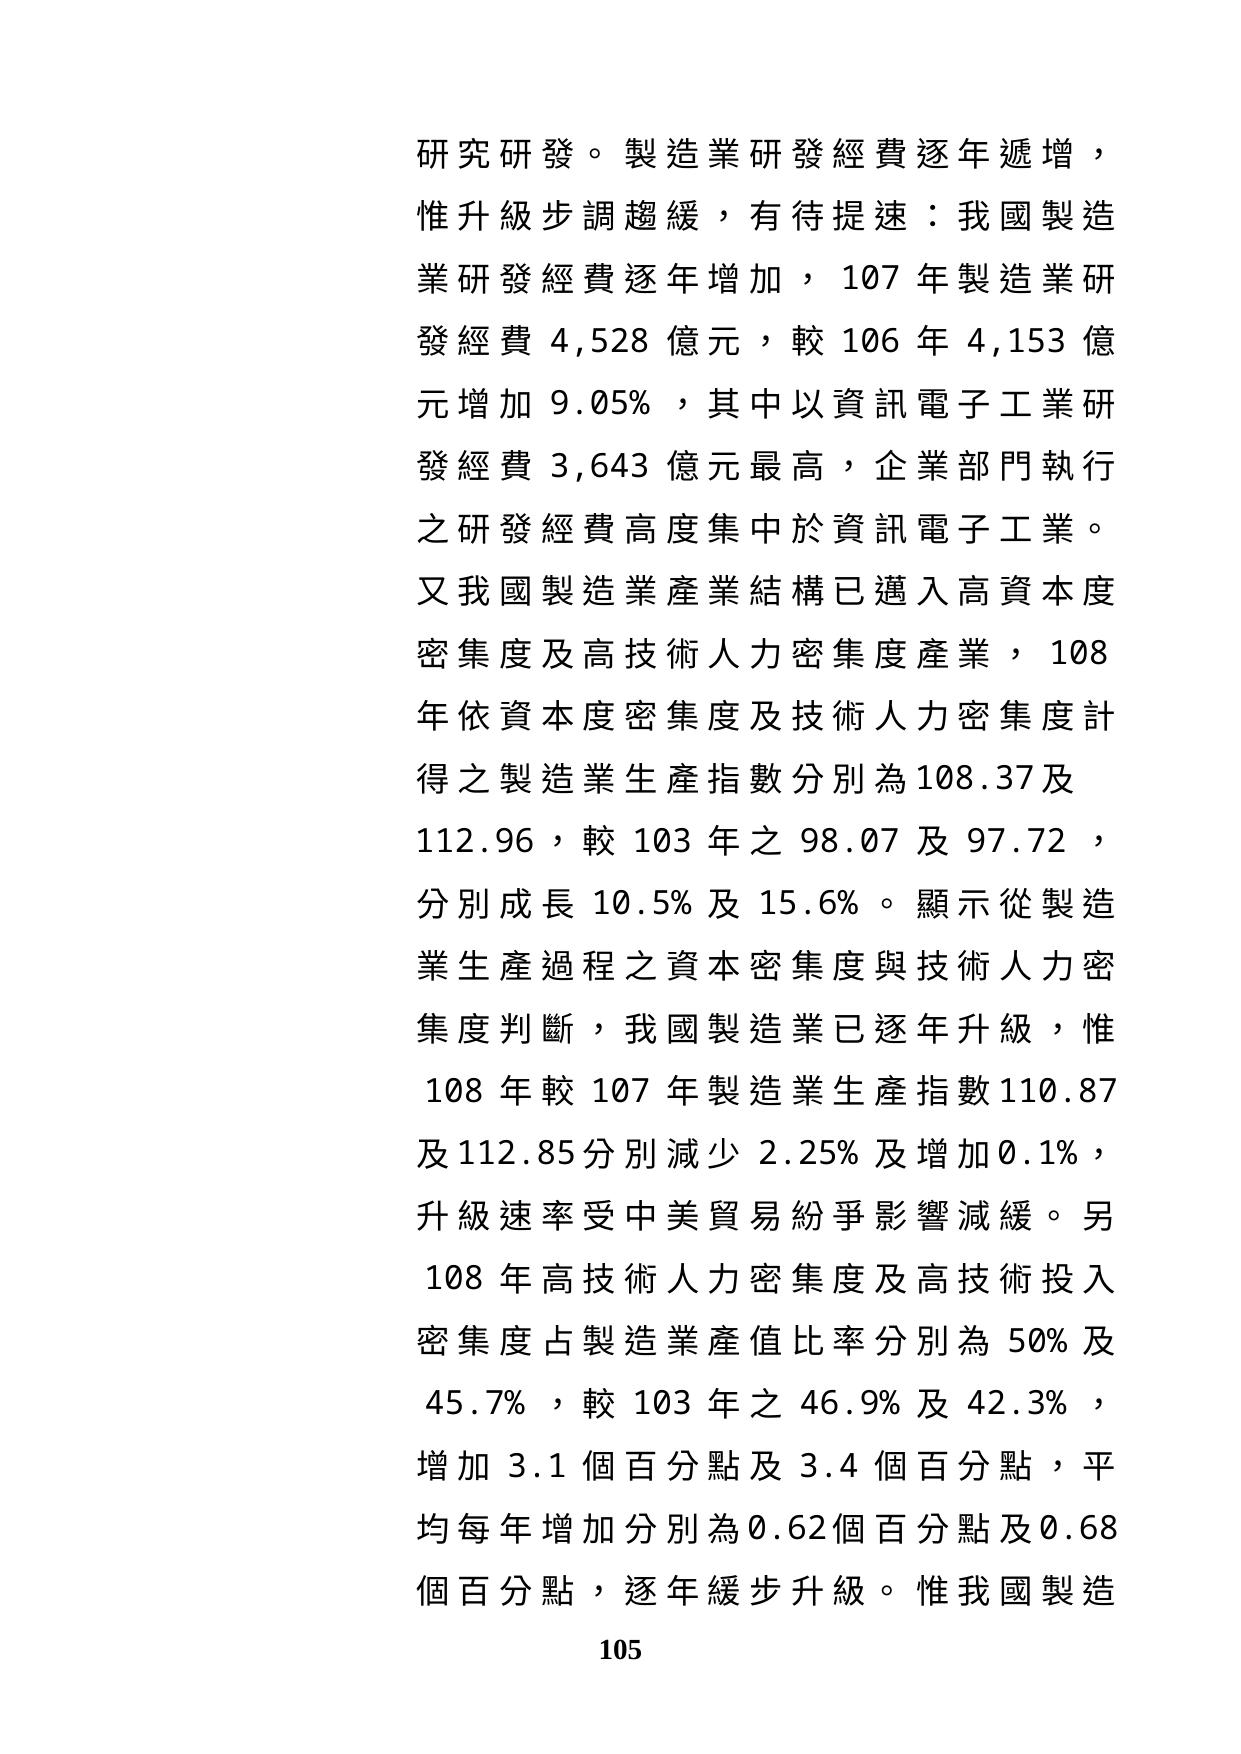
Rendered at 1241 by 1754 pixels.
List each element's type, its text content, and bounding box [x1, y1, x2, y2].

list 研究研發。製造業研發經費逐年遞增，惟升級步調趨緩，有待提速：我國製造業研發經費逐年增加，107年製造業研發經費4,528億元，較106年4,153億元增加9.05%，其中以資訊電子工業研發經費3,643億元最高，企業部門執行之研發經費高度集中於資訊電子工業。又我國製造業產業結構已邁入高資本度密集度及高技術人力密集度產業，108年依資本度密集度及技術人力密集度計得之製造業生產指數分別為108.37及112.96，較103年之98.07及97.72，分別成長10.5%及15.6%。顯示從製造業生產過程之資本密集度與技術人力密集度判斷，我國製造業已逐年升級，惟108年較107年製造業生產指數110.87及112.85分別減少2.25%及增加0.1%，升級速率受中美貿易紛爭影響減緩。另108年高技術人力密集度及高技術投入密集度占製造業產值比率分別為50%及45.7%，較103年之46.9%及42.3%，增加3.1個百分點及3.4個百分點，平均每年增加分別為0.62個百分點及0.68個百分點，逐年緩步升級。惟我國製造 [288, 110, 1120, 1610]
